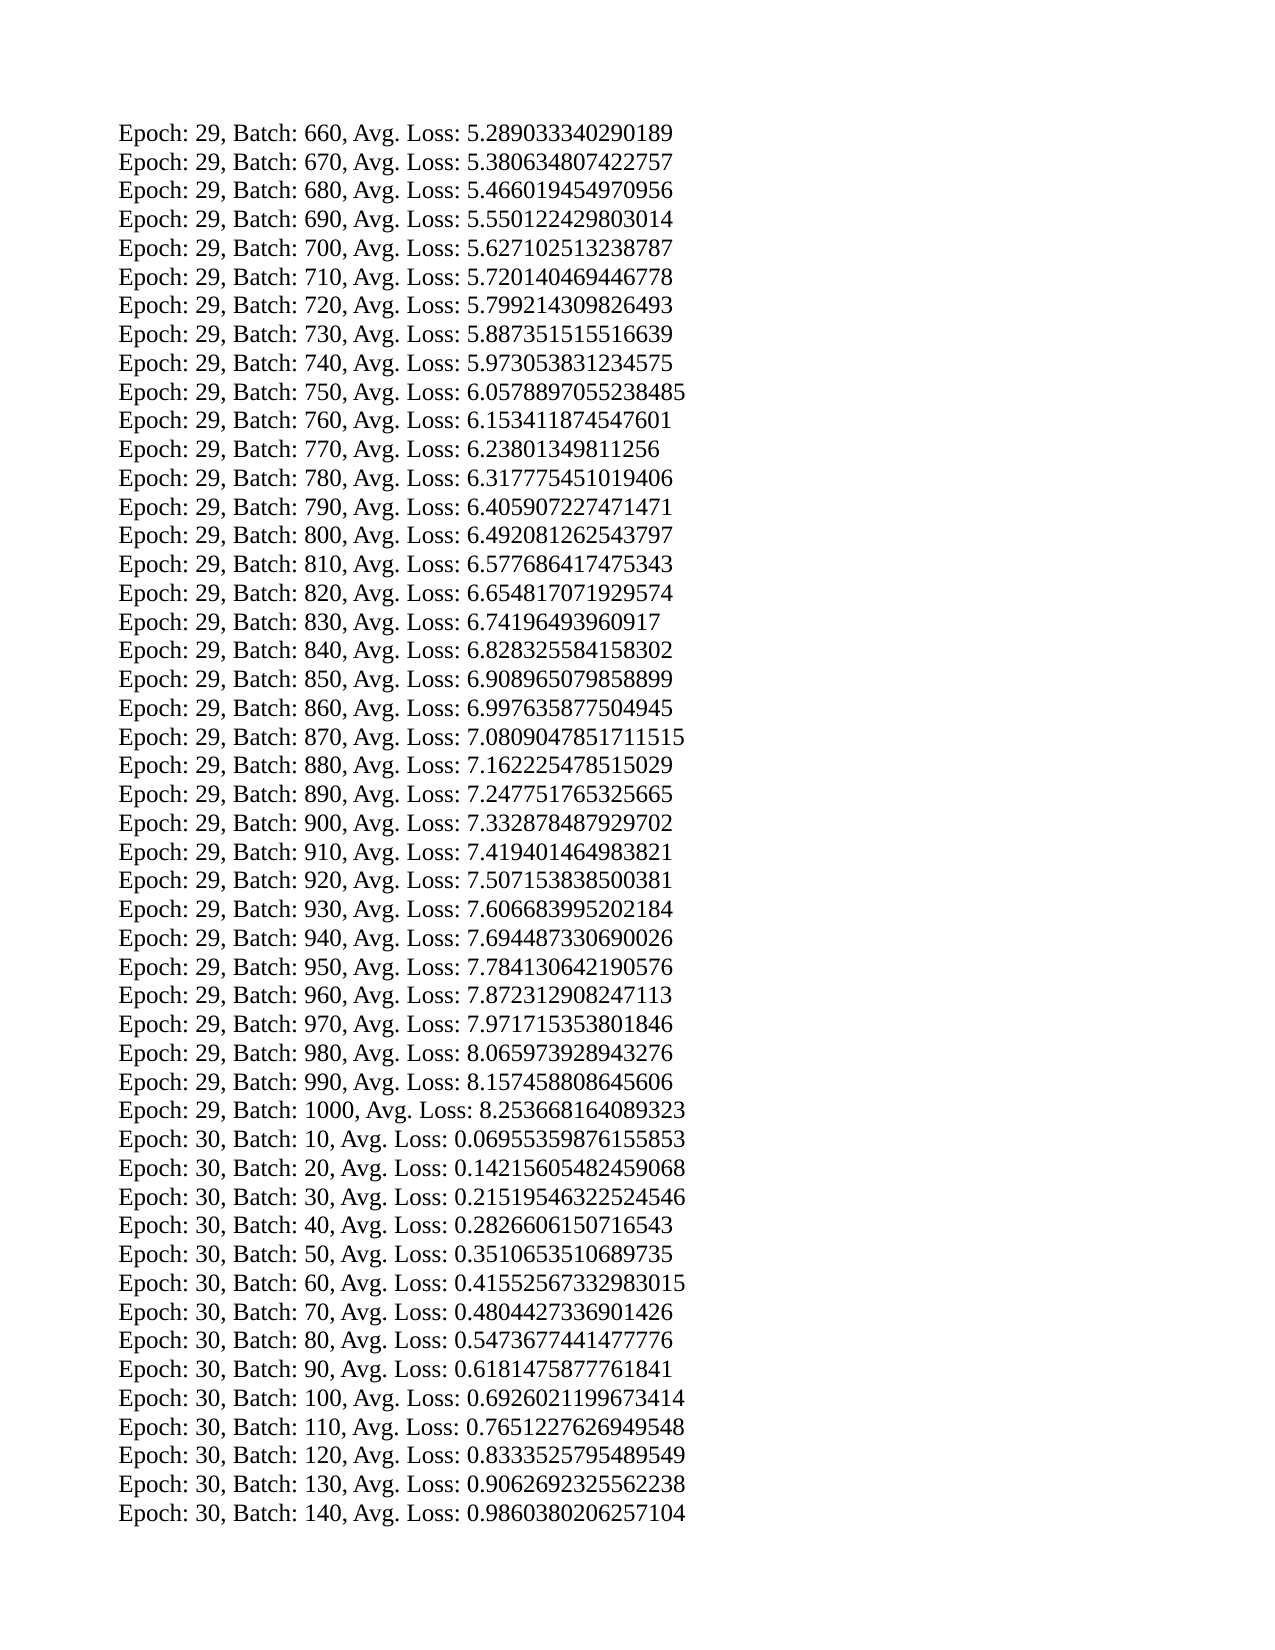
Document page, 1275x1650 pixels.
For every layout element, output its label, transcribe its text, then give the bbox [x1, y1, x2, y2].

text Epoch: 29, Batch: 890, Avg. Loss: 7.247751765325665 [118, 779, 1157, 808]
text Epoch: 29, Batch: 820, Avg. Loss: 6.654817071929574 [118, 578, 1157, 607]
text Epoch: 30, Batch: 100, Avg. Loss: 0.6926021199673414 [118, 1383, 1157, 1412]
text Epoch: 29, Batch: 700, Avg. Loss: 5.627102513238787 [118, 233, 1157, 262]
text Epoch: 29, Batch: 870, Avg. Loss: 7.0809047851711515 [118, 722, 1157, 751]
text Epoch: 29, Batch: 660, Avg. Loss: 5.289033340290189 [118, 118, 1157, 147]
text Epoch: 29, Batch: 1000, Avg. Loss: 8.253668164089323 [118, 1096, 1157, 1124]
text Epoch: 29, Batch: 730, Avg. Loss: 5.887351515516639 [118, 319, 1157, 348]
text Epoch: 30, Batch: 30, Avg. Loss: 0.21519546322524546 [118, 1182, 1157, 1211]
text Epoch: 29, Batch: 900, Avg. Loss: 7.332878487929702 [118, 808, 1157, 837]
text Epoch: 29, Batch: 790, Avg. Loss: 6.405907227471471 [118, 492, 1157, 521]
text Epoch: 29, Batch: 840, Avg. Loss: 6.828325584158302 [118, 636, 1157, 664]
text Epoch: 29, Batch: 920, Avg. Loss: 7.507153838500381 [118, 866, 1157, 894]
text Epoch: 29, Batch: 860, Avg. Loss: 6.997635877504945 [118, 693, 1157, 722]
text Epoch: 30, Batch: 130, Avg. Loss: 0.9062692325562238 [118, 1469, 1157, 1498]
text Epoch: 29, Batch: 950, Avg. Loss: 7.784130642190576 [118, 952, 1157, 981]
text Epoch: 30, Batch: 40, Avg. Loss: 0.2826606150716543 [118, 1211, 1157, 1239]
text Epoch: 29, Batch: 670, Avg. Loss: 5.380634807422757 [118, 147, 1157, 176]
text Epoch: 30, Batch: 140, Avg. Loss: 0.9860380206257104 [118, 1498, 1157, 1527]
text Epoch: 29, Batch: 940, Avg. Loss: 7.694487330690026 [118, 923, 1157, 952]
text Epoch: 29, Batch: 960, Avg. Loss: 7.872312908247113 [118, 981, 1157, 1009]
text Epoch: 29, Batch: 980, Avg. Loss: 8.065973928943276 [118, 1038, 1157, 1067]
text Epoch: 29, Batch: 910, Avg. Loss: 7.419401464983821 [118, 837, 1157, 866]
text Epoch: 29, Batch: 750, Avg. Loss: 6.0578897055238485 [118, 377, 1157, 406]
text Epoch: 30, Batch: 10, Avg. Loss: 0.06955359876155853 [118, 1124, 1157, 1153]
text Epoch: 29, Batch: 690, Avg. Loss: 5.550122429803014 [118, 204, 1157, 233]
text Epoch: 30, Batch: 50, Avg. Loss: 0.3510653510689735 [118, 1239, 1157, 1268]
text Epoch: 29, Batch: 680, Avg. Loss: 5.466019454970956 [118, 176, 1157, 204]
text Epoch: 29, Batch: 990, Avg. Loss: 8.157458808645606 [118, 1067, 1157, 1096]
text Epoch: 30, Batch: 110, Avg. Loss: 0.7651227626949548 [118, 1412, 1157, 1441]
text Epoch: 29, Batch: 830, Avg. Loss: 6.74196493960917 [118, 607, 1157, 636]
text Epoch: 29, Batch: 740, Avg. Loss: 5.973053831234575 [118, 348, 1157, 377]
text Epoch: 29, Batch: 930, Avg. Loss: 7.606683995202184 [118, 894, 1157, 923]
text Epoch: 30, Batch: 120, Avg. Loss: 0.8333525795489549 [118, 1441, 1157, 1469]
text Epoch: 29, Batch: 770, Avg. Loss: 6.23801349811256 [118, 434, 1157, 463]
text Epoch: 29, Batch: 780, Avg. Loss: 6.317775451019406 [118, 463, 1157, 492]
text Epoch: 29, Batch: 760, Avg. Loss: 6.153411874547601 [118, 406, 1157, 434]
text Epoch: 29, Batch: 800, Avg. Loss: 6.492081262543797 [118, 521, 1157, 549]
text Epoch: 30, Batch: 60, Avg. Loss: 0.41552567332983015 [118, 1268, 1157, 1297]
text Epoch: 29, Batch: 810, Avg. Loss: 6.577686417475343 [118, 549, 1157, 578]
text Epoch: 30, Batch: 90, Avg. Loss: 0.6181475877761841 [118, 1354, 1157, 1383]
text Epoch: 29, Batch: 850, Avg. Loss: 6.908965079858899 [118, 664, 1157, 693]
text Epoch: 30, Batch: 80, Avg. Loss: 0.5473677441477776 [118, 1326, 1157, 1354]
text Epoch: 29, Batch: 970, Avg. Loss: 7.971715353801846 [118, 1009, 1157, 1038]
text Epoch: 29, Batch: 880, Avg. Loss: 7.162225478515029 [118, 751, 1157, 779]
text Epoch: 29, Batch: 720, Avg. Loss: 5.799214309826493 [118, 291, 1157, 319]
text Epoch: 30, Batch: 70, Avg. Loss: 0.4804427336901426 [118, 1297, 1157, 1326]
text Epoch: 30, Batch: 20, Avg. Loss: 0.14215605482459068 [118, 1153, 1157, 1182]
text Epoch: 29, Batch: 710, Avg. Loss: 5.720140469446778 [118, 262, 1157, 291]
